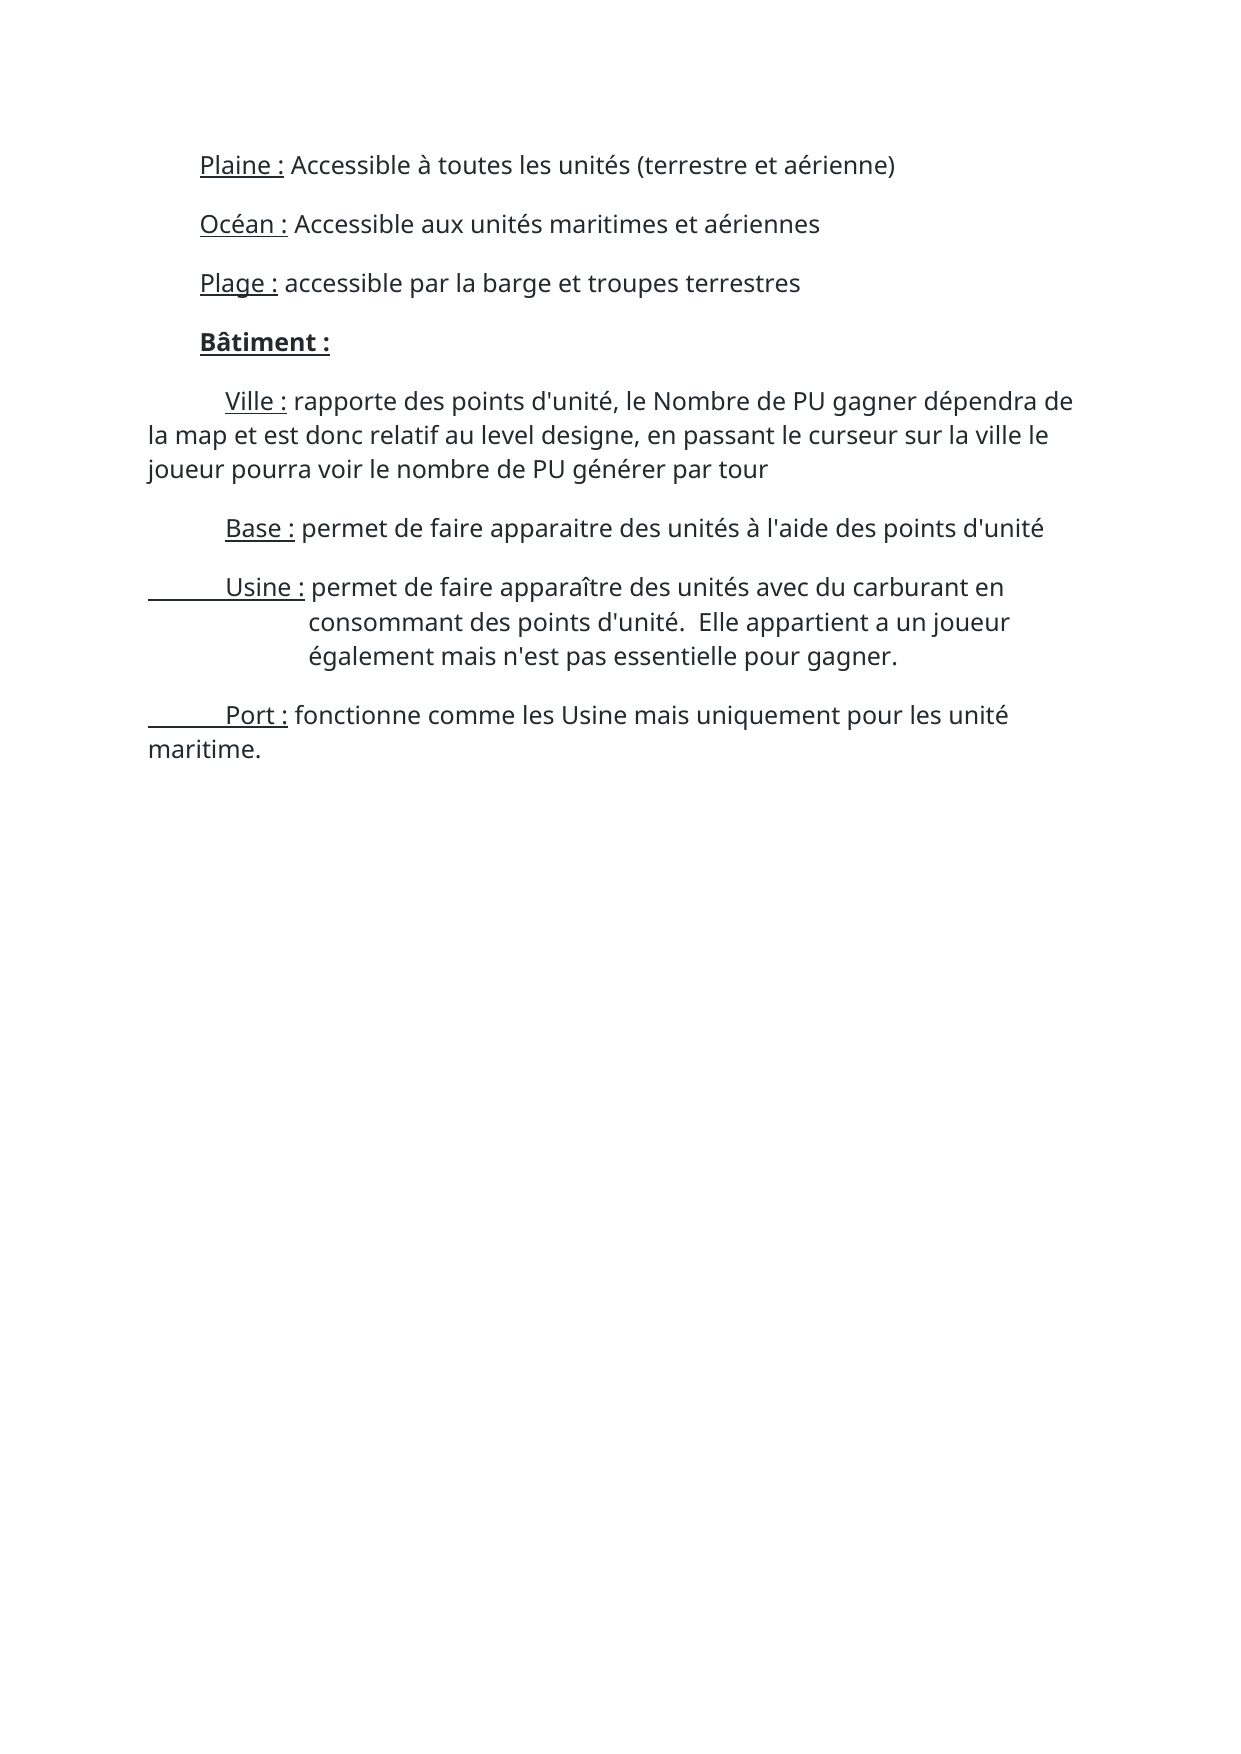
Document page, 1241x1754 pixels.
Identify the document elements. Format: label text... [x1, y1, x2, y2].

text Base : permet de faire apparaitre des unités à l'aide des points d'unité [148, 511, 1093, 545]
text Océan : Accessible aux unités maritimes et aériennes [148, 207, 1093, 241]
text Bâtiment : [148, 325, 1093, 359]
text Usine : permet de faire apparaître des unités avec du carburant en consommant des points d'unité. Elle appartient a un joueur également mais n'est pas essentielle pour gagner. [148, 570, 1093, 672]
text Ville : rapporte des points d'unité, le Nombre de PU gagner dépendra de la map et est donc relatif au level designe, en passant le curseur sur la ville le joueur pourra voir le nombre de PU générer par tour [148, 384, 1093, 486]
text Plaine : Accessible à toutes les unités (terrestre et aérienne) [148, 148, 1093, 182]
text Plage : accessible par la barge et troupes terrestres [148, 266, 1093, 300]
text Port : fonctionne comme les Usine mais uniquement pour les unité maritime. [148, 697, 1093, 765]
